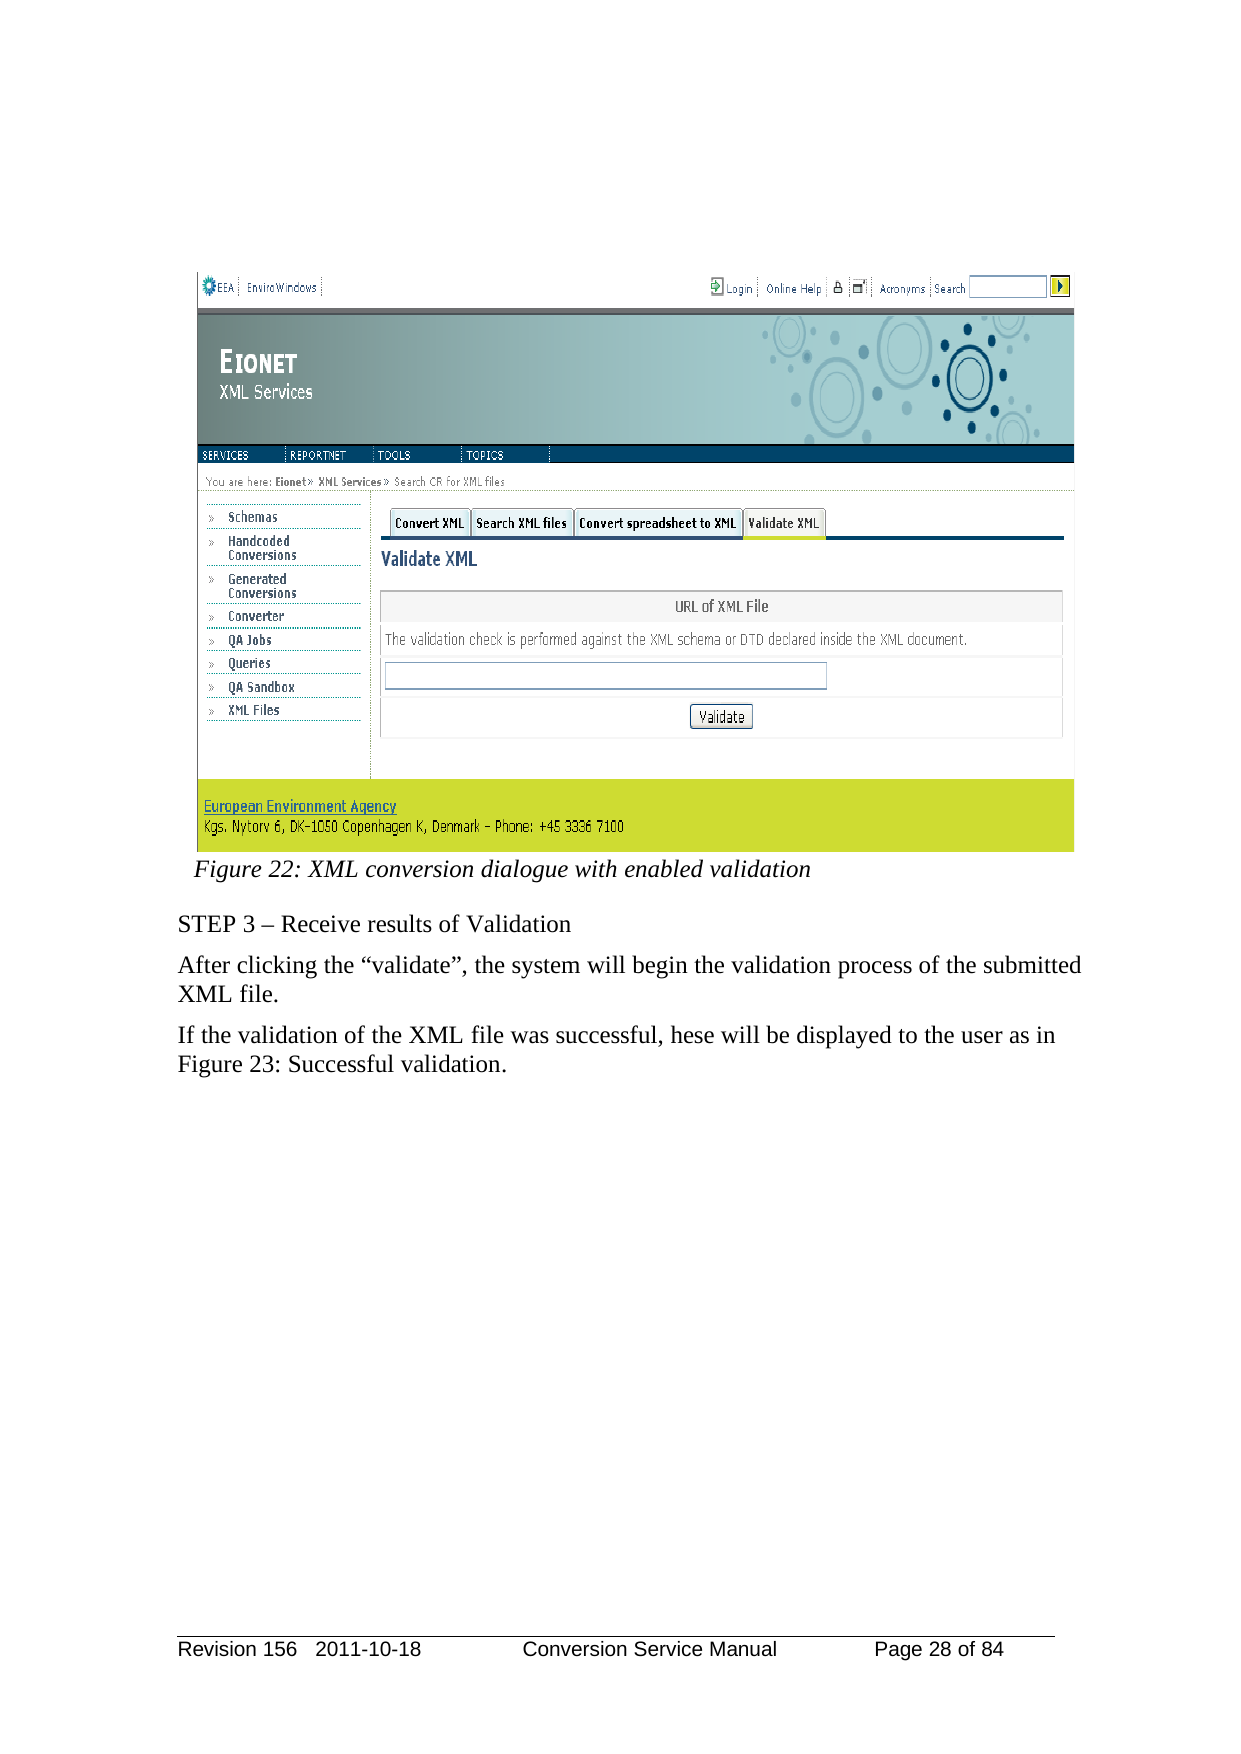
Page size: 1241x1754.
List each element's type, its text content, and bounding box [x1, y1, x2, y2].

text After clicking the “validate”, the system will begin the validation process of the submitted XML file. [177, 950, 1092, 1008]
text STEP 3 – Receive results of Validation [177, 909, 1092, 938]
text If the validation of the XML file was successful, hese will be displayed to the user as in Figure 23: Successful validation. [177, 1020, 1092, 1078]
text Figure 22: XML conversion dialogue with enabled validation [194, 854, 1074, 883]
